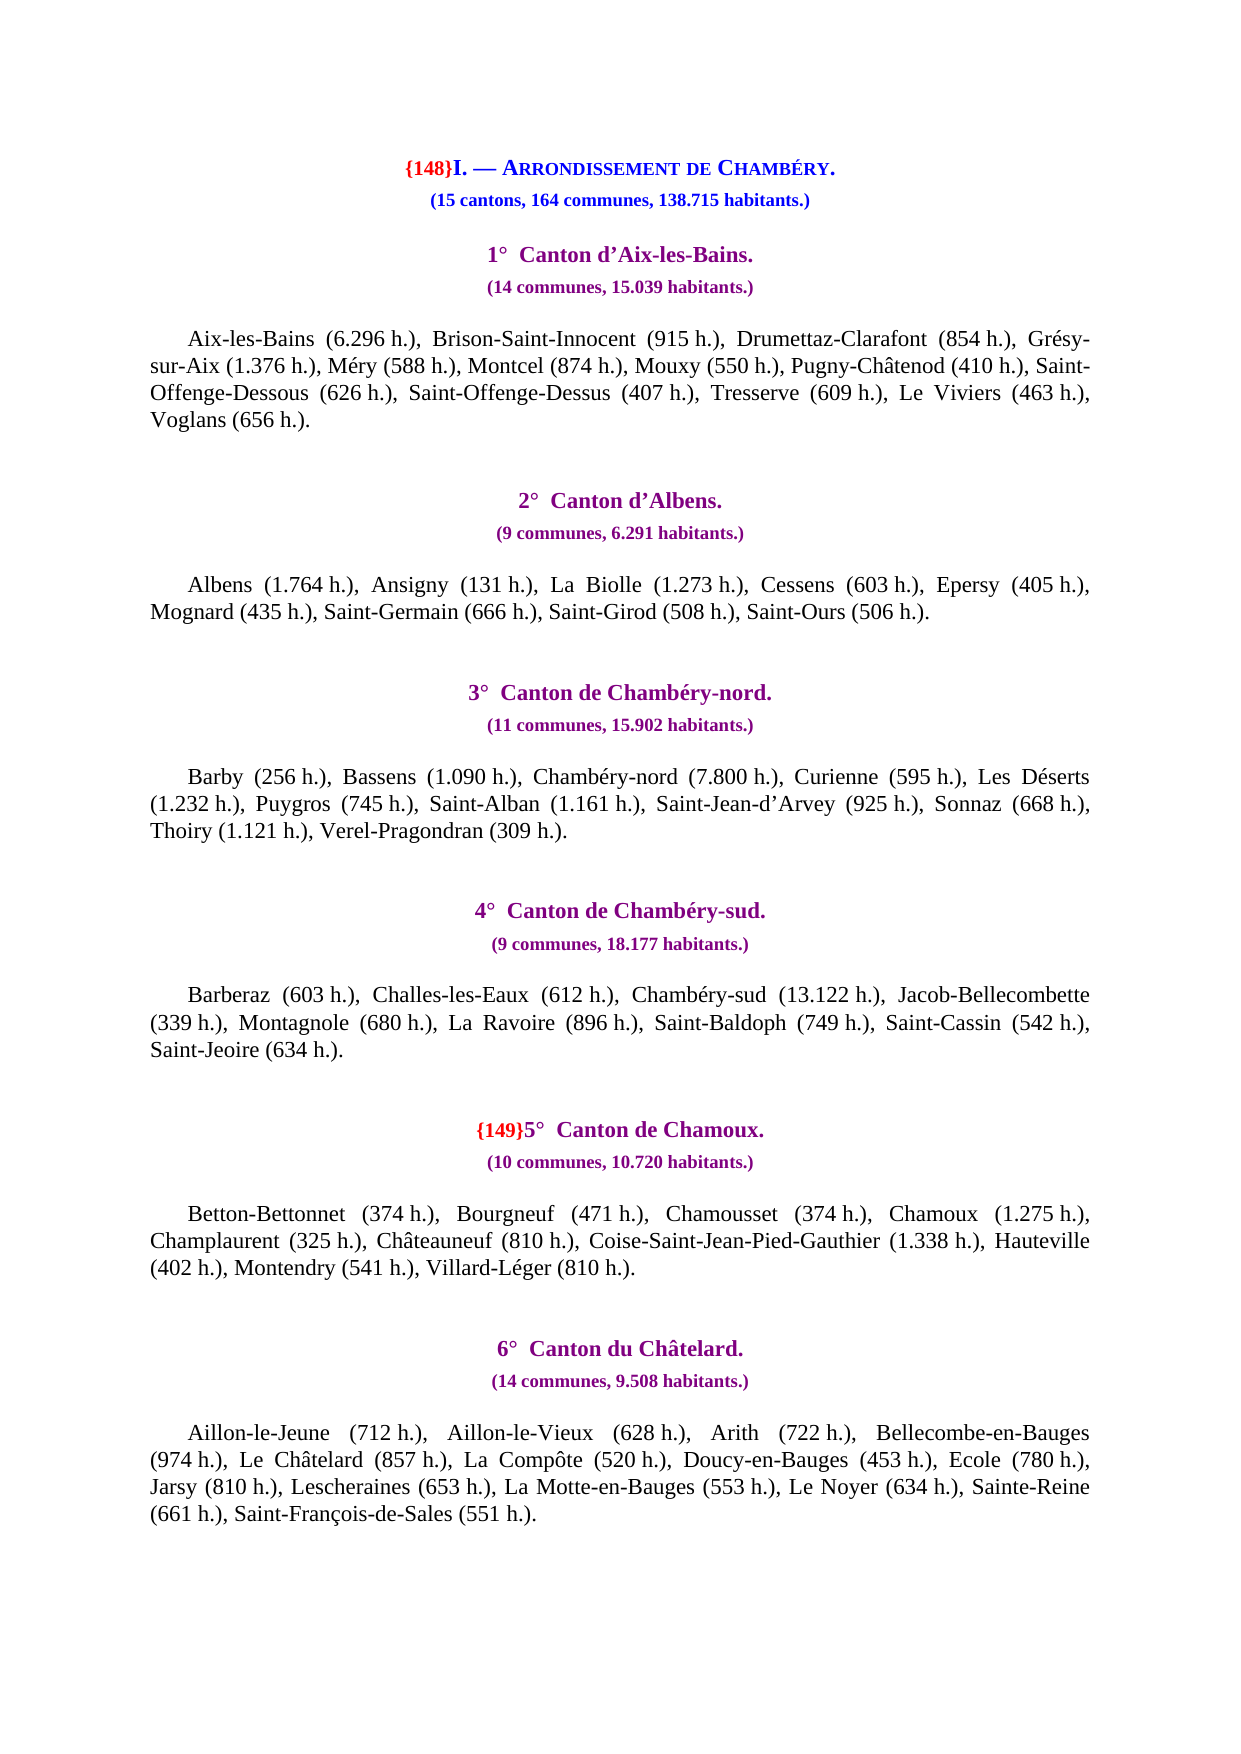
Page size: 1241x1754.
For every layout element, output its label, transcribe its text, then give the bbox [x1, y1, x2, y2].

text Barberaz (603 h.), Challes-les-Eaux (612 h.), Chambéry-sud (13.122 h.), Jacob-Bellecombette (339 h.), Montagnole (680 h.), La Ravoire (896 h.), Saint-Baldoph (749 h.), Saint-Cassin (542 h.), Saint-Jeoire (634 h.). [150, 981, 1090, 1062]
text Betton-Bettonnet (374 h.), Bourgneuf (471 h.), Chamousset (374 h.), Chamoux (1.275 h.), Champlaurent (325 h.), Châteauneuf (810 h.), Coise-Saint-Jean-Pied-Gauthier (1.338 h.), Hauteville (402 h.), Montendry (541 h.), Villard-Léger (810 h.). [150, 1200, 1090, 1281]
text 3° Canton de Chambéry-nord. (11 communes, 15.902 habitants.) [150, 675, 1090, 737]
text Barby (256 h.), Bassens (1.090 h.), Chambéry-nord (7.800 h.), Curienne (595 h.), Les Déserts (1.232 h.), Puygros (745 h.), Saint-Alban (1.161 h.), Saint-Jean-d’Arvey (925 h.), Sonnaz (668 h.), Thoiry (1.121 h.), Verel-Pragondran (309 h.). [150, 762, 1090, 844]
text 6° Canton du Châtelard. (14 communes, 9.508 habitants.) [150, 1331, 1090, 1394]
text {149}5° Canton de Chamoux. (10 communes, 10.720 habitants.) [150, 1112, 1090, 1175]
text 4° Canton de Chambéry-sud. (9 communes, 18.177 habitants.) [150, 894, 1090, 956]
text Aillon-le-Jeune (712 h.), Aillon-le-Vieux (628 h.), Arith (722 h.), Bellecombe-en-Bauges (974 h.), Le Châtelard (857 h.), La Compôte (520 h.), Doucy-en-Bauges (453 h.), Ecole (780 h.), Jarsy (810 h.), Lescheraines (653 h.), La Motte-en-Bauges (553 h.), Le Noyer (634 h.), Sainte-Reine (661 h.), Saint-François-de-Sales (551 h.). [150, 1419, 1090, 1527]
text {148}I. — Arrondissement de Chambéry. (15 cantons, 164 communes, 138.715 habitants.) [150, 150, 1090, 212]
text Albens (1.764 h.), Ansigny (131 h.), La Biolle (1.273 h.), Cessens (603 h.), Epersy (405 h.), Mognard (435 h.), Saint-Germain (666 h.), Saint-Girod (508 h.), Saint-Ours (506 h.). [150, 571, 1090, 625]
text 2° Canton d’Albens. (9 communes, 6.291 habitants.) [150, 483, 1090, 546]
text 1° Canton d’Aix-les-Bains. (14 communes, 15.039 habitants.) [150, 237, 1090, 300]
text Aix-les-Bains (6.296 h.), Brison-Saint-Innocent (915 h.), Drumettaz-Clarafont (854 h.), Grésy-sur-Aix (1.376 h.), Méry (588 h.), Montcel (874 h.), Mouxy (550 h.), Pugny-Châtenod (410 h.), Saint-Offenge-Dessous (626 h.), Saint-Offenge-Dessus (407 h.), Tresserve (609 h.), Le Viviers (463 h.), Voglans (656 h.). [150, 325, 1090, 433]
